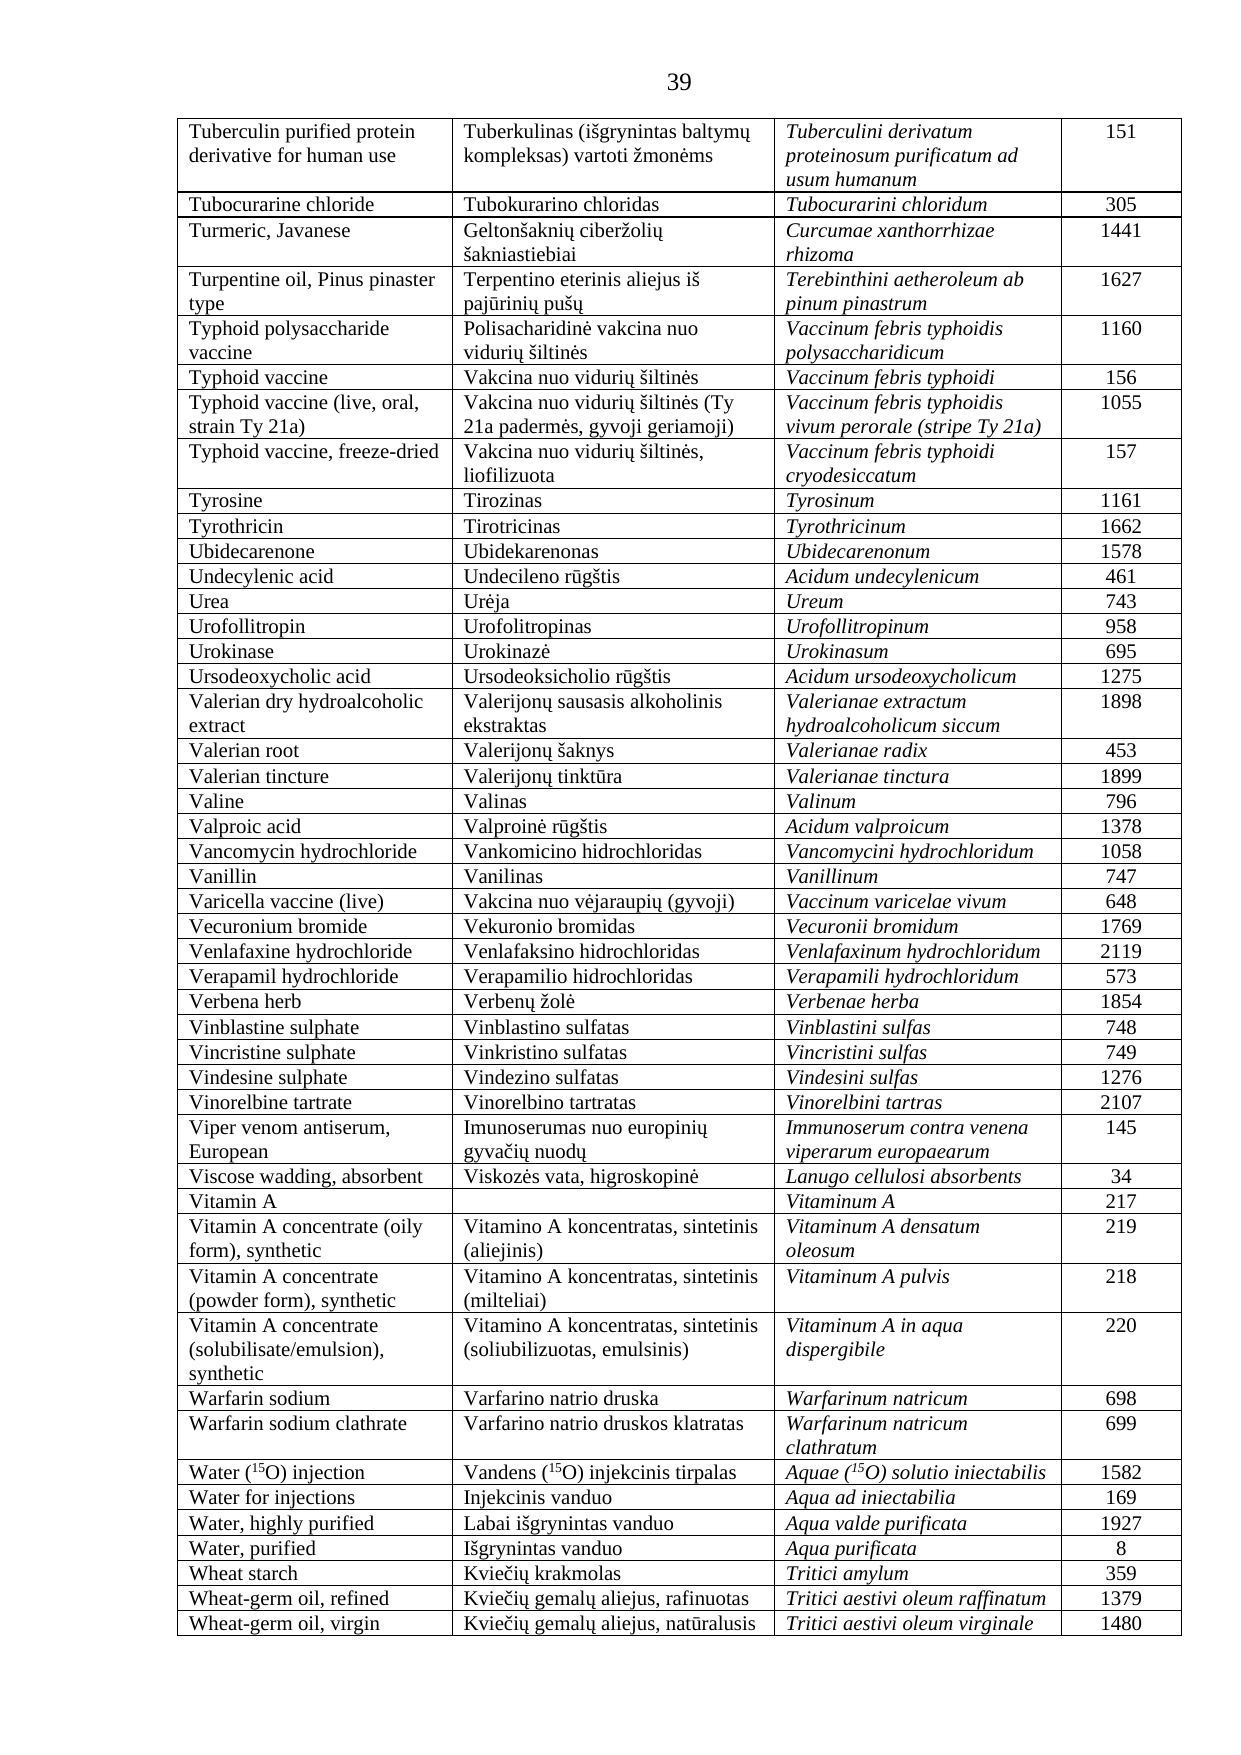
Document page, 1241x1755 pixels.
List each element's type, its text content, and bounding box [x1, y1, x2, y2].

table_cell 169 [1062, 1485, 1181, 1509]
table_cell Išgrynintas vanduo [453, 1536, 774, 1559]
table_cell Tyrosine [178, 489, 452, 512]
table_cell Vinblastine sulphate [178, 1015, 452, 1039]
table_cell Vandens (15O) injekcinis tirpalas [453, 1460, 774, 1484]
table_cell 958 [1062, 614, 1181, 638]
table_cell Kviečių gemalų aliejus, rafinuotas [453, 1586, 774, 1610]
table_cell Valinas [453, 789, 774, 813]
table_cell 8 [1062, 1536, 1181, 1559]
table_cell Water (15O) injection [178, 1460, 452, 1484]
table_cell Vitamin A [178, 1189, 452, 1213]
table_cell 1378 [1062, 814, 1181, 838]
table_cell Vincristini sulfas [775, 1040, 1061, 1064]
table_cell Valerian tincture [178, 764, 452, 788]
table_cell Tyrothricin [178, 514, 452, 538]
table_cell Vindezino sulfatas [453, 1065, 774, 1089]
table_cell 1055 [1062, 390, 1181, 438]
table_cell Vitamin A concentrate (oily form), synthetic [178, 1214, 452, 1262]
table_cell 1662 [1062, 514, 1181, 538]
table_cell Vanilinas [453, 864, 774, 888]
table_cell Tuberculin purified protein derivative for human use [178, 119, 452, 191]
table_cell Tubokurarino chloridas [453, 193, 774, 216]
table_cell Viper venom antiserum, European [178, 1115, 452, 1163]
table_cell Valine [178, 789, 452, 813]
table_cell Acidum undecylenicum [775, 564, 1061, 588]
table_cell 1276 [1062, 1065, 1181, 1089]
table_cell 145 [1062, 1115, 1181, 1163]
table_cell Valerijonų šaknys [453, 739, 774, 762]
table_cell 698 [1062, 1386, 1181, 1410]
table_cell Valproinė rūgštis [453, 814, 774, 838]
table_cell Wheat-germ oil, refined [178, 1586, 452, 1610]
table_cell Urea [178, 589, 452, 613]
table_cell Typhoid vaccine, freeze-dried [178, 439, 452, 487]
table_cell Lanugo cellulosi absorbents [775, 1164, 1061, 1188]
table_cell 1275 [1062, 664, 1181, 688]
table_cell Vancomycini hydrochloridum [775, 839, 1061, 863]
table_cell Vinorelbine tartrate [178, 1090, 452, 1114]
table_cell Undecylenic acid [178, 564, 452, 588]
table_cell Vekuronio bromidas [453, 914, 774, 938]
table_cell 2107 [1062, 1090, 1181, 1114]
table_cell Vincristine sulphate [178, 1040, 452, 1064]
table_cell Ubidekarenonas [453, 539, 774, 563]
table_cell Water for injections [178, 1485, 452, 1509]
table_cell Vinorelbino tartratas [453, 1090, 774, 1114]
table_cell 359 [1062, 1561, 1181, 1585]
table_cell Urofollitropinum [775, 614, 1061, 638]
table_cell 219 [1062, 1214, 1181, 1262]
table_cell [453, 1189, 774, 1213]
table_cell Tritici amylum [775, 1561, 1061, 1585]
table_cell Tuberkulinas (išgrynintas baltymų kompleksas) vartoti žmonėms [453, 119, 774, 191]
table_cell 573 [1062, 964, 1181, 988]
table_cell 218 [1062, 1264, 1181, 1312]
table_cell Vakcina nuo vidurių šiltinės [453, 365, 774, 389]
table_cell Vitamino A koncentratas, sintetinis (milteliai) [453, 1264, 774, 1312]
table_cell Geltonšaknių ciberžolių šakniastiebiai [453, 218, 774, 266]
table_cell 747 [1062, 864, 1181, 888]
table_cell Valerianae tinctura [775, 764, 1061, 788]
table_cell Vecuronii bromidum [775, 914, 1061, 938]
table_cell Terpentino eterinis aliejus iš pajūrinių pušų [453, 267, 774, 315]
table_cell Ursodeoxycholic acid [178, 664, 452, 688]
table_cell Valerijonų sausasis alkoholinis ekstraktas [453, 689, 774, 737]
table_cell 157 [1062, 439, 1181, 487]
table_cell 648 [1062, 889, 1181, 913]
table_cell Urofollitropin [178, 614, 452, 638]
table_cell 1854 [1062, 990, 1181, 1013]
table_cell Aqua valde purificata [775, 1510, 1061, 1534]
table_cell 1769 [1062, 914, 1181, 938]
table_cell Water, highly purified [178, 1510, 452, 1534]
table_cell Vaccinum febris typhoidis polysaccharidicum [775, 316, 1061, 364]
table_cell 1161 [1062, 489, 1181, 512]
table_cell Viskozės vata, higroskopinė [453, 1164, 774, 1188]
table_cell Verapamil hydrochloride [178, 964, 452, 988]
table_cell 1441 [1062, 218, 1181, 266]
table_cell Valerijonų tinktūra [453, 764, 774, 788]
table_cell Valerianae radix [775, 739, 1061, 762]
table_cell Acidum valproicum [775, 814, 1061, 838]
table_cell 1058 [1062, 839, 1181, 863]
table_cell Wheat-germ oil, virgin [178, 1611, 452, 1635]
table_cell 156 [1062, 365, 1181, 389]
table_cell Warfarinum natricum [775, 1386, 1061, 1410]
table_cell Polisacharidinė vakcina nuo vidurių šiltinės [453, 316, 774, 364]
table_cell Kviečių gemalų aliejus, natūralusis [453, 1611, 774, 1635]
table_cell Verbenų žolė [453, 990, 774, 1013]
table_cell 305 [1062, 193, 1181, 216]
table_cell Tyrosinum [775, 489, 1061, 512]
table_cell Vinorelbini tartras [775, 1090, 1061, 1114]
table_cell Vakcina nuo vidurių šiltinės (Ty 21a padermės, gyvoji geriamoji) [453, 390, 774, 438]
table_cell Valinum [775, 789, 1061, 813]
table_cell 1379 [1062, 1586, 1181, 1610]
table_cell Curcumae xanthorrhizae rhizoma [775, 218, 1061, 266]
table_cell 695 [1062, 639, 1181, 663]
table_cell 748 [1062, 1015, 1181, 1039]
table_cell Warfarinum natricum clathratum [775, 1411, 1061, 1459]
table_cell Viscose wadding, absorbent [178, 1164, 452, 1188]
table_cell Injekcinis vanduo [453, 1485, 774, 1509]
table_cell Aqua ad iniectabilia [775, 1485, 1061, 1509]
table_cell Immunoserum contra venena viperarum europaearum [775, 1115, 1061, 1163]
table_cell Vaccinum febris typhoidis vivum perorale (stripe Ty 21a) [775, 390, 1061, 438]
table_cell Vitamino A koncentratas, sintetinis (aliejinis) [453, 1214, 774, 1262]
table_cell Vinblastino sulfatas [453, 1015, 774, 1039]
table_cell 1160 [1062, 316, 1181, 364]
table_cell 1627 [1062, 267, 1181, 315]
table_cell Vitamino A koncentratas, sintetinis (soliubilizuotas, emulsinis) [453, 1313, 774, 1385]
table_cell Ubidecarenone [178, 539, 452, 563]
table_cell 1898 [1062, 689, 1181, 737]
table_cell Urofolitropinas [453, 614, 774, 638]
table_cell Imunoserumas nuo europinių gyvačių nuodų [453, 1115, 774, 1163]
table_cell 796 [1062, 789, 1181, 813]
table_cell Tuberculini derivatum proteinosum purificatum ad usum humanum [775, 119, 1061, 191]
table_cell Undecileno rūgštis [453, 564, 774, 588]
table_cell Valerian root [178, 739, 452, 762]
table_cell Valproic acid [178, 814, 452, 838]
table_cell Vancomycin hydrochloride [178, 839, 452, 863]
table_cell Terebinthini aetheroleum ab pinum pinastrum [775, 267, 1061, 315]
table_cell Aquae (15O) solutio iniectabilis [775, 1460, 1061, 1484]
table_cell Ursodeoksicholio rūgštis [453, 664, 774, 688]
table_cell Urokinasum [775, 639, 1061, 663]
table_cell Turpentine oil, Pinus pinaster type [178, 267, 452, 315]
table_cell Tirozinas [453, 489, 774, 512]
table_cell Ubidecarenonum [775, 539, 1061, 563]
table_cell Vitaminum A pulvis [775, 1264, 1061, 1312]
table_cell 1927 [1062, 1510, 1181, 1534]
table_cell Ureum [775, 589, 1061, 613]
table_cell Varicella vaccine (live) [178, 889, 452, 913]
table_cell Varfarino natrio druskos klatratas [453, 1411, 774, 1459]
table_cell Tubocurarine chloride [178, 193, 452, 216]
table_cell Tyrothricinum [775, 514, 1061, 538]
table_cell Venlafaxine hydrochloride [178, 939, 452, 963]
table_cell Vindesini sulfas [775, 1065, 1061, 1089]
table_cell Tritici aestivi oleum virginale [775, 1611, 1061, 1635]
table_cell 1480 [1062, 1611, 1181, 1635]
table_cell Wheat starch [178, 1561, 452, 1585]
table_cell Vankomicino hidrochloridas [453, 839, 774, 863]
table_cell Water, purified [178, 1536, 452, 1559]
table_cell Vinblastini sulfas [775, 1015, 1061, 1039]
table_cell Vitamin A concentrate (solubilisate/emulsion), synthetic [178, 1313, 452, 1385]
table_cell Typhoid vaccine [178, 365, 452, 389]
table_cell Valerian dry hydroalcoholic extract [178, 689, 452, 737]
table_cell Vitaminum A [775, 1189, 1061, 1213]
table_cell Vecuronium bromide [178, 914, 452, 938]
table_cell 743 [1062, 589, 1181, 613]
table_cell 699 [1062, 1411, 1181, 1459]
table_cell Vaccinum febris typhoidi [775, 365, 1061, 389]
table_cell Vitaminum A in aqua dispergibile [775, 1313, 1061, 1385]
table_cell Aqua purificata [775, 1536, 1061, 1559]
table_cell Vitamin A concentrate (powder form), synthetic [178, 1264, 452, 1312]
table_cell Vakcina nuo vidurių šiltinės, liofilizuota [453, 439, 774, 487]
table_cell Tritici aestivi oleum raffinatum [775, 1586, 1061, 1610]
table_cell Typhoid polysaccharide vaccine [178, 316, 452, 364]
table_cell Warfarin sodium [178, 1386, 452, 1410]
table_cell 1582 [1062, 1460, 1181, 1484]
table_cell Varfarino natrio druska [453, 1386, 774, 1410]
table_cell Kviečių krakmolas [453, 1561, 774, 1585]
table_cell Vitaminum A densatum oleosum [775, 1214, 1061, 1262]
table_cell Vanillin [178, 864, 452, 888]
table_cell Vaccinum varicelae vivum [775, 889, 1061, 913]
table_cell 1899 [1062, 764, 1181, 788]
table_cell Urokinazė [453, 639, 774, 663]
table_cell Labai išgrynintas vanduo [453, 1510, 774, 1534]
table_cell Vinkristino sulfatas [453, 1040, 774, 1064]
table_cell 2119 [1062, 939, 1181, 963]
table_cell Typhoid vaccine (live, oral, strain Ty 21a) [178, 390, 452, 438]
table_cell 151 [1062, 119, 1181, 191]
table_cell Turmeric, Javanese [178, 218, 452, 266]
table_cell 217 [1062, 1189, 1181, 1213]
table_cell Verapamilio hidrochloridas [453, 964, 774, 988]
table_cell Verbenae herba [775, 990, 1061, 1013]
table_cell 1578 [1062, 539, 1181, 563]
table_cell Valerianae extractum hydroalcoholicum siccum [775, 689, 1061, 737]
table_cell Acidum ursodeoxycholicum [775, 664, 1061, 688]
table_cell Vaccinum febris typhoidi cryodesiccatum [775, 439, 1061, 487]
table_cell 220 [1062, 1313, 1181, 1385]
table_cell Vindesine sulphate [178, 1065, 452, 1089]
table_cell Vakcina nuo vėjaraupių (gyvoji) [453, 889, 774, 913]
table_cell Tirotricinas [453, 514, 774, 538]
table_cell 453 [1062, 739, 1181, 762]
table_cell 34 [1062, 1164, 1181, 1188]
table_cell Tubocurarini chloridum [775, 193, 1061, 216]
table_cell Vanillinum [775, 864, 1061, 888]
table_cell 461 [1062, 564, 1181, 588]
table_cell 749 [1062, 1040, 1181, 1064]
table_cell Warfarin sodium clathrate [178, 1411, 452, 1459]
table_cell Verapamili hydrochloridum [775, 964, 1061, 988]
table_cell Urokinase [178, 639, 452, 663]
table_cell Verbena herb [178, 990, 452, 1013]
table_cell Urėja [453, 589, 774, 613]
table_cell Venlafaksino hidrochloridas [453, 939, 774, 963]
table_cell Venlafaxinum hydrochloridum [775, 939, 1061, 963]
